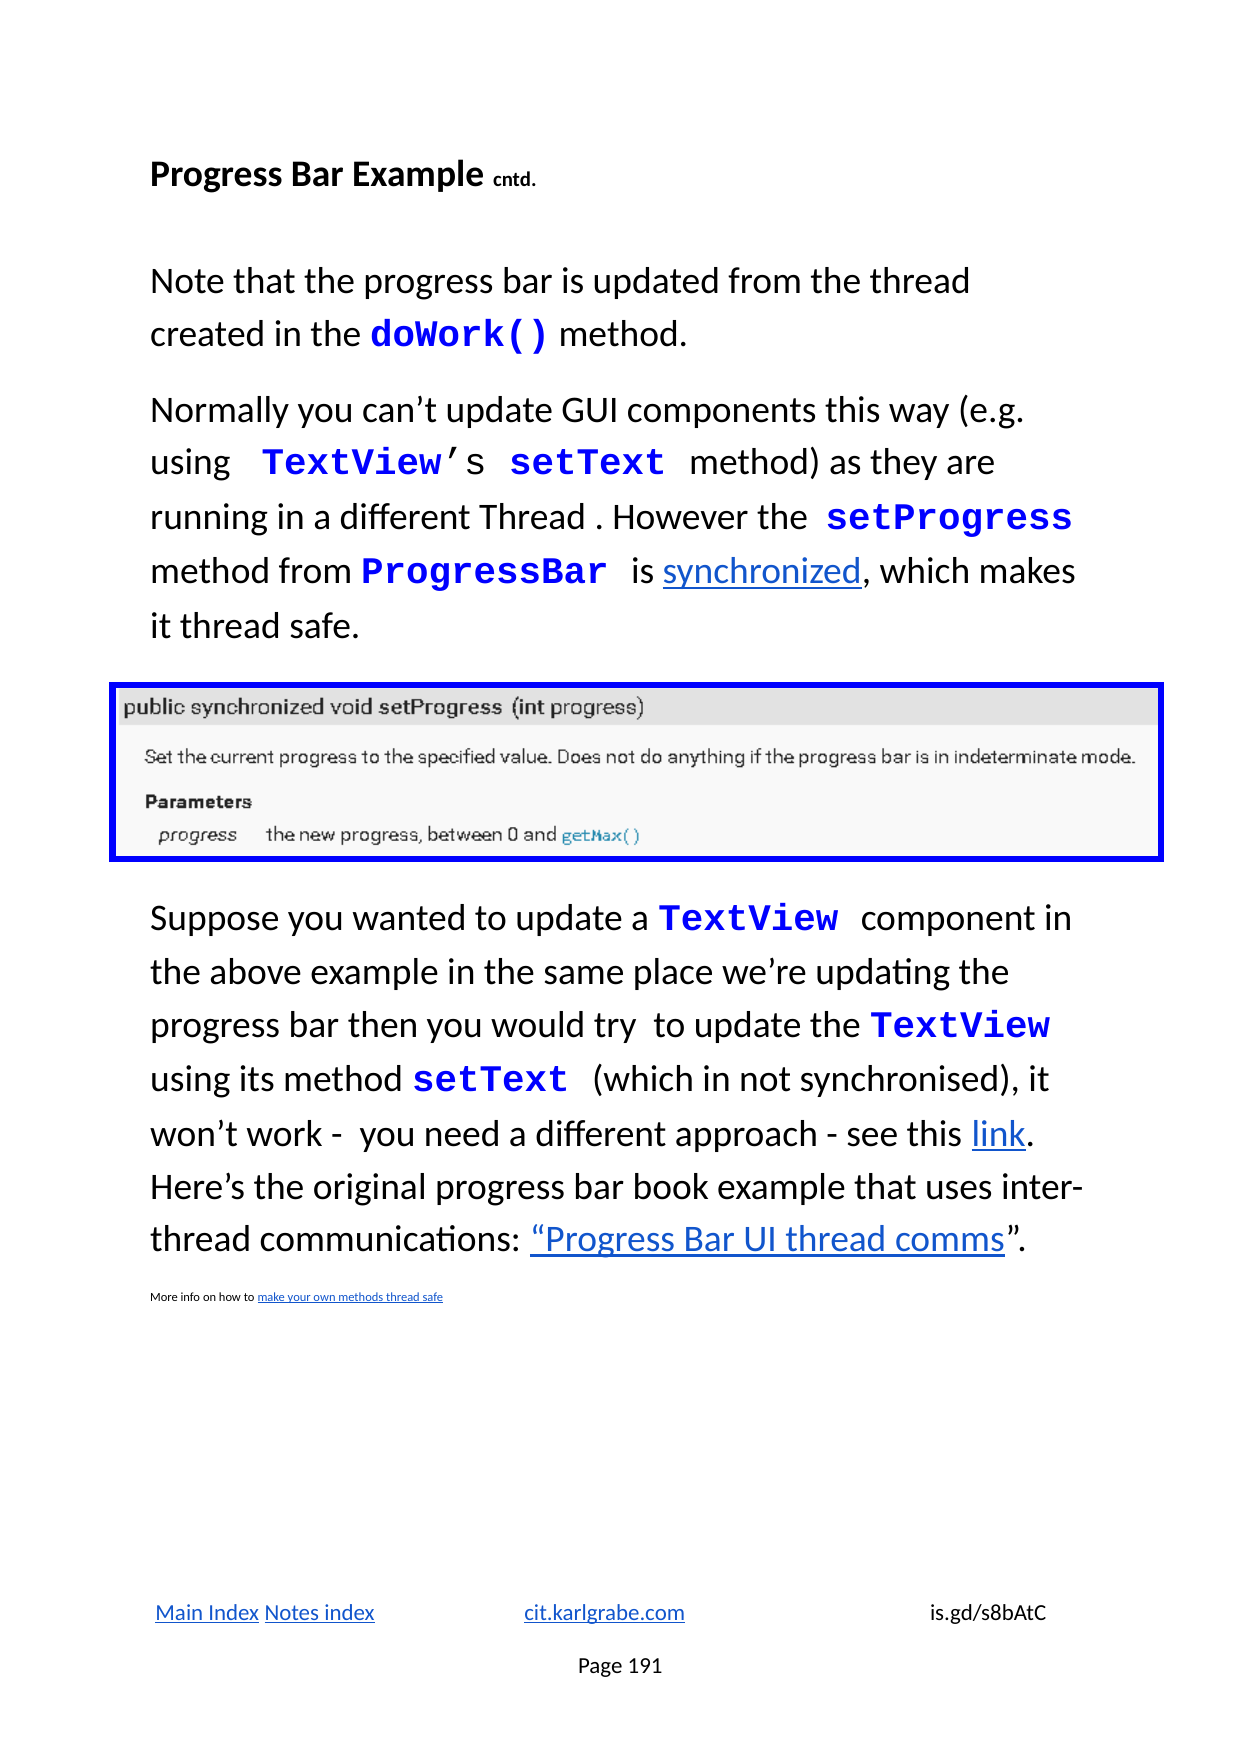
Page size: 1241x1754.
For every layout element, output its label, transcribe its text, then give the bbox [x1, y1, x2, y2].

text Note that the progress bar is updated from the thread created in the doWork() method. [150, 257, 1090, 358]
subtitle Progress Bar Example cntd. [150, 150, 1090, 196]
picture [116, 688, 1158, 856]
text Normally you can’t update GUI components this way (e.g. using TextView’s setText method) as they are running in a different Thread . However the setProgress method from ProgressBar is synchronized, which makes it thread safe. [150, 386, 1090, 648]
text More info on how to make your own methods thread safe [150, 1289, 1090, 1304]
text Suppose you wanted to update a TextView component in the above example in the same place we’re updating the progress bar then you would try to update the TextView using its method setText (which in not synchronised), it won’t work - you need a different approach - see this link. Here’s the original progress bar book example that uses inter-thread communications: “Progress Bar UI thread comms”. [150, 893, 1090, 1261]
